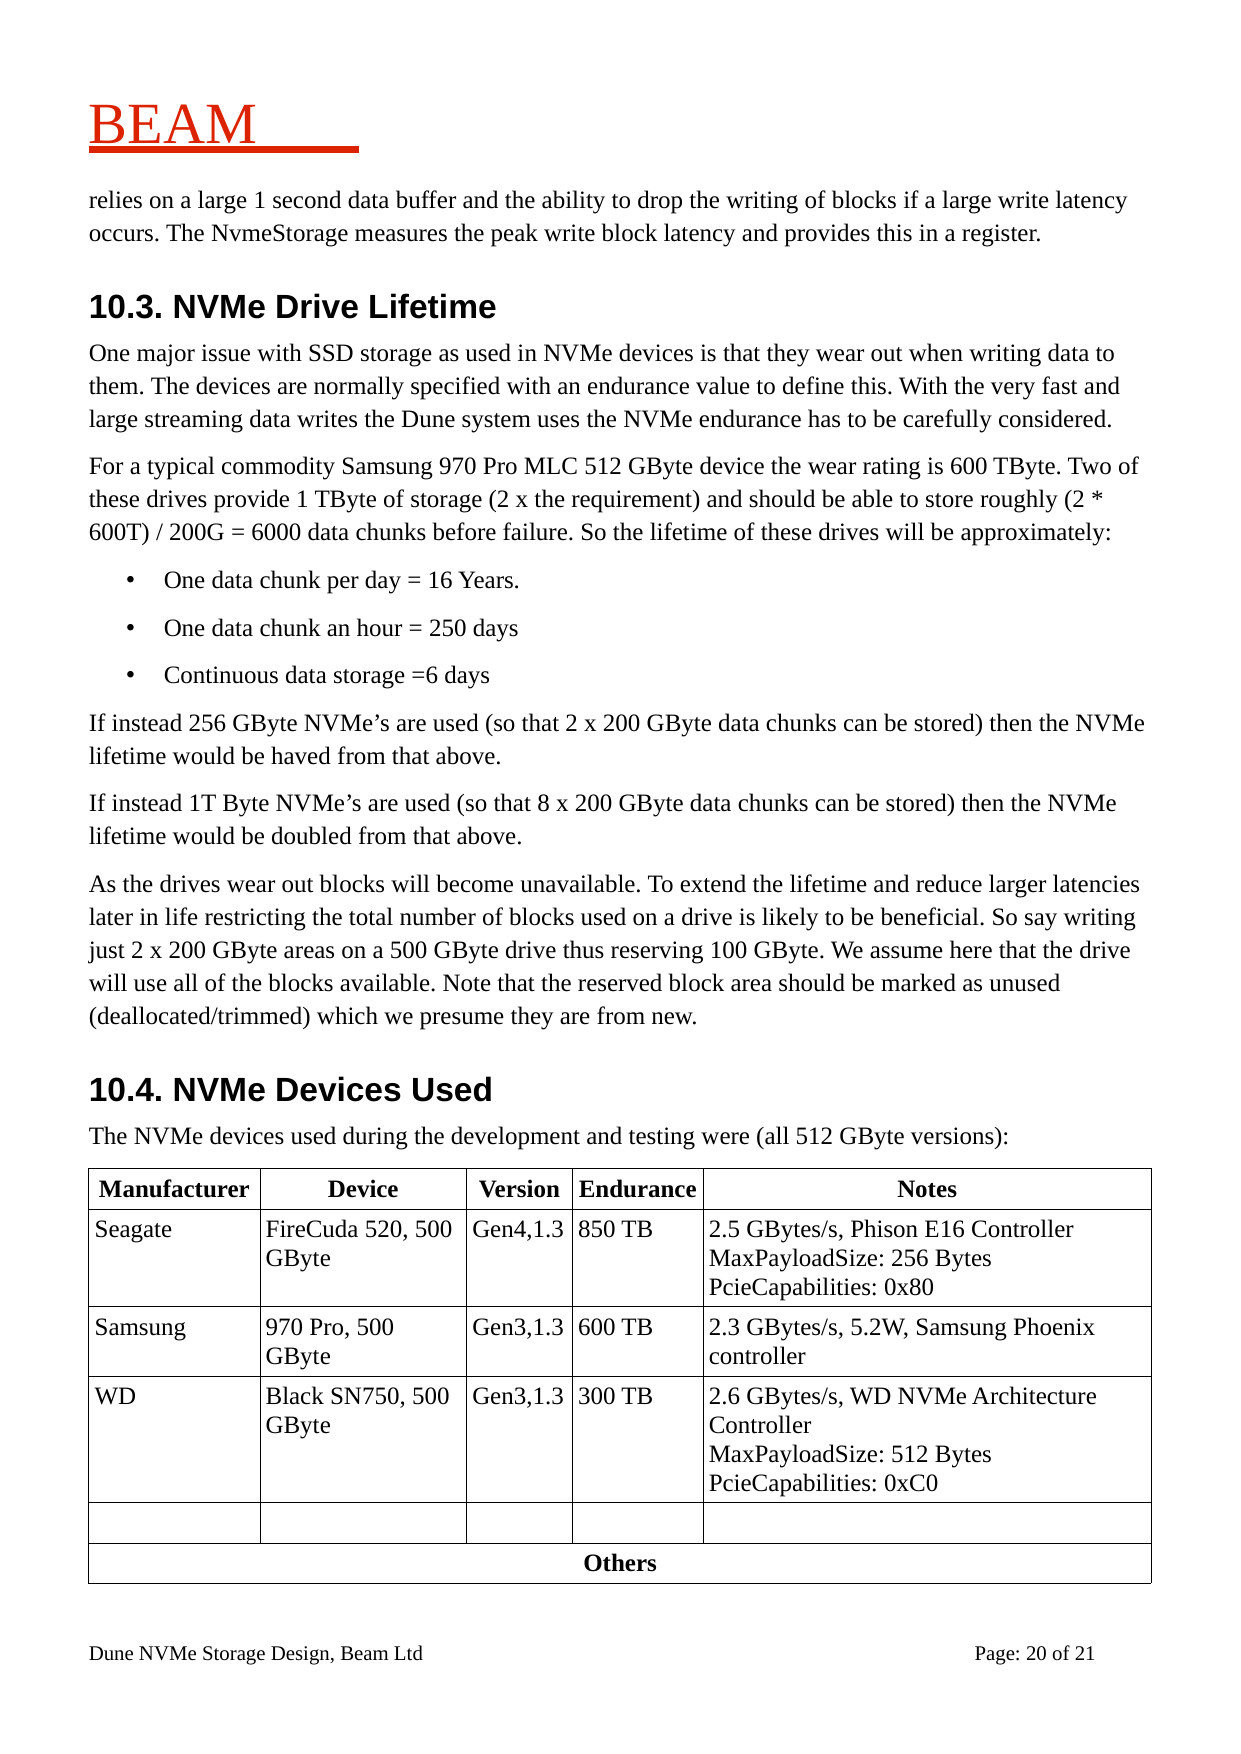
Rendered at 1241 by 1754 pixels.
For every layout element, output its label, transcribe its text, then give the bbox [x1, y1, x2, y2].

table_cell FireCuda 520, 500 GByte [261, 1210, 466, 1306]
list Continuous data storage =6 days [126, 660, 1152, 689]
table_cell 2.3 GBytes/s, 5.2W, Samsung Phoenix controller [704, 1307, 1151, 1376]
table_cell [467, 1503, 572, 1542]
table_cell Gen3,1.3 [467, 1307, 572, 1376]
table_cell Gen3,1.3 [467, 1377, 572, 1502]
text If instead 1T Byte NVMe’s are used (so that 8 x 200 GByte data chunks can be stored) then the NVMe lifetime would be doubled from that above. [88, 788, 1152, 850]
text As the drives wear out blocks will become unavailable. To extend the lifetime and reduce larger latencies later in life restricting the total number of blocks used on a drive is likely to be beneficial. So say writing just 2 x 200 GByte areas on a 500 GByte drive thus reserving 100 GByte. We assume here that the drive will use all of the blocks available. Note that the reserved block area should be marked as unused (deallocated/trimmed) which we presume they are from new. [88, 869, 1152, 1030]
table_cell 850 TB [573, 1210, 703, 1306]
table_cell Gen4,1.3 [467, 1210, 572, 1306]
table_header Version [467, 1169, 572, 1209]
table_cell Samsung [89, 1307, 260, 1376]
table_header Manufacturer [89, 1169, 260, 1209]
table_cell Black SN750, 500 GByte [261, 1377, 466, 1502]
table_cell [261, 1503, 466, 1542]
subtitle NVMe Drive Lifetime [88, 287, 1152, 325]
table_cell WD [89, 1377, 260, 1502]
text One major issue with SSD storage as used in NVMe devices is that they wear out when writing data to them. The devices are normally specified with an endurance value to define this. With the very fast and large streaming data writes the Dune system uses the NVMe endurance has to be carefully considered. [88, 338, 1152, 432]
text relies on a large 1 second data buffer and the ability to drop the writing of blocks if a large write latency occurs. The NvmeStorage measures the peak write block latency and provides this in a register. [88, 185, 1152, 247]
table_cell [573, 1503, 703, 1542]
text If instead 256 GByte NVMe’s are used (so that 2 x 200 GByte data chunks can be stored) then the NVMe lifetime would be haved from that above. [88, 708, 1152, 769]
text For a typical commodity Samsung 970 Pro MLC 512 GByte device the wear rating is 600 TByte. Two of these drives provide 1 TByte of storage (2 x the requirement) and should be able to store roughly (2 * 600T) / 200G = 6000 data chunks before failure. So the lifetime of these drives will be approximately: [88, 451, 1152, 546]
list One data chunk per day = 16 Years. [126, 565, 1152, 594]
text The NVMe devices used during the development and testing were (all 512 GByte versions): [88, 1121, 1152, 1149]
table_cell [704, 1503, 1151, 1542]
table_cell 300 TB [573, 1377, 703, 1502]
table_cell 2.5 GBytes/s, Phison E16 Controller MaxPayloadSize: 256 Bytes PcieCapabilities: 0x80 [704, 1210, 1151, 1306]
table_cell 600 TB [573, 1307, 703, 1376]
table_header Device [261, 1169, 466, 1209]
list One data chunk an hour = 250 days [126, 613, 1152, 641]
subtitle NVMe Devices Used [88, 1069, 1152, 1108]
table_cell Seagate [89, 1210, 260, 1306]
table_header Notes [704, 1169, 1151, 1209]
table_cell Others [89, 1544, 1151, 1583]
table_header Endurance [573, 1169, 703, 1209]
table_cell 2.6 GBytes/s, WD NVMe Architecture Controller MaxPayloadSize: 512 Bytes PcieCapabilities: 0xC0 [704, 1377, 1151, 1502]
table_cell 970 Pro, 500 GByte [261, 1307, 466, 1376]
table_cell [89, 1503, 260, 1542]
